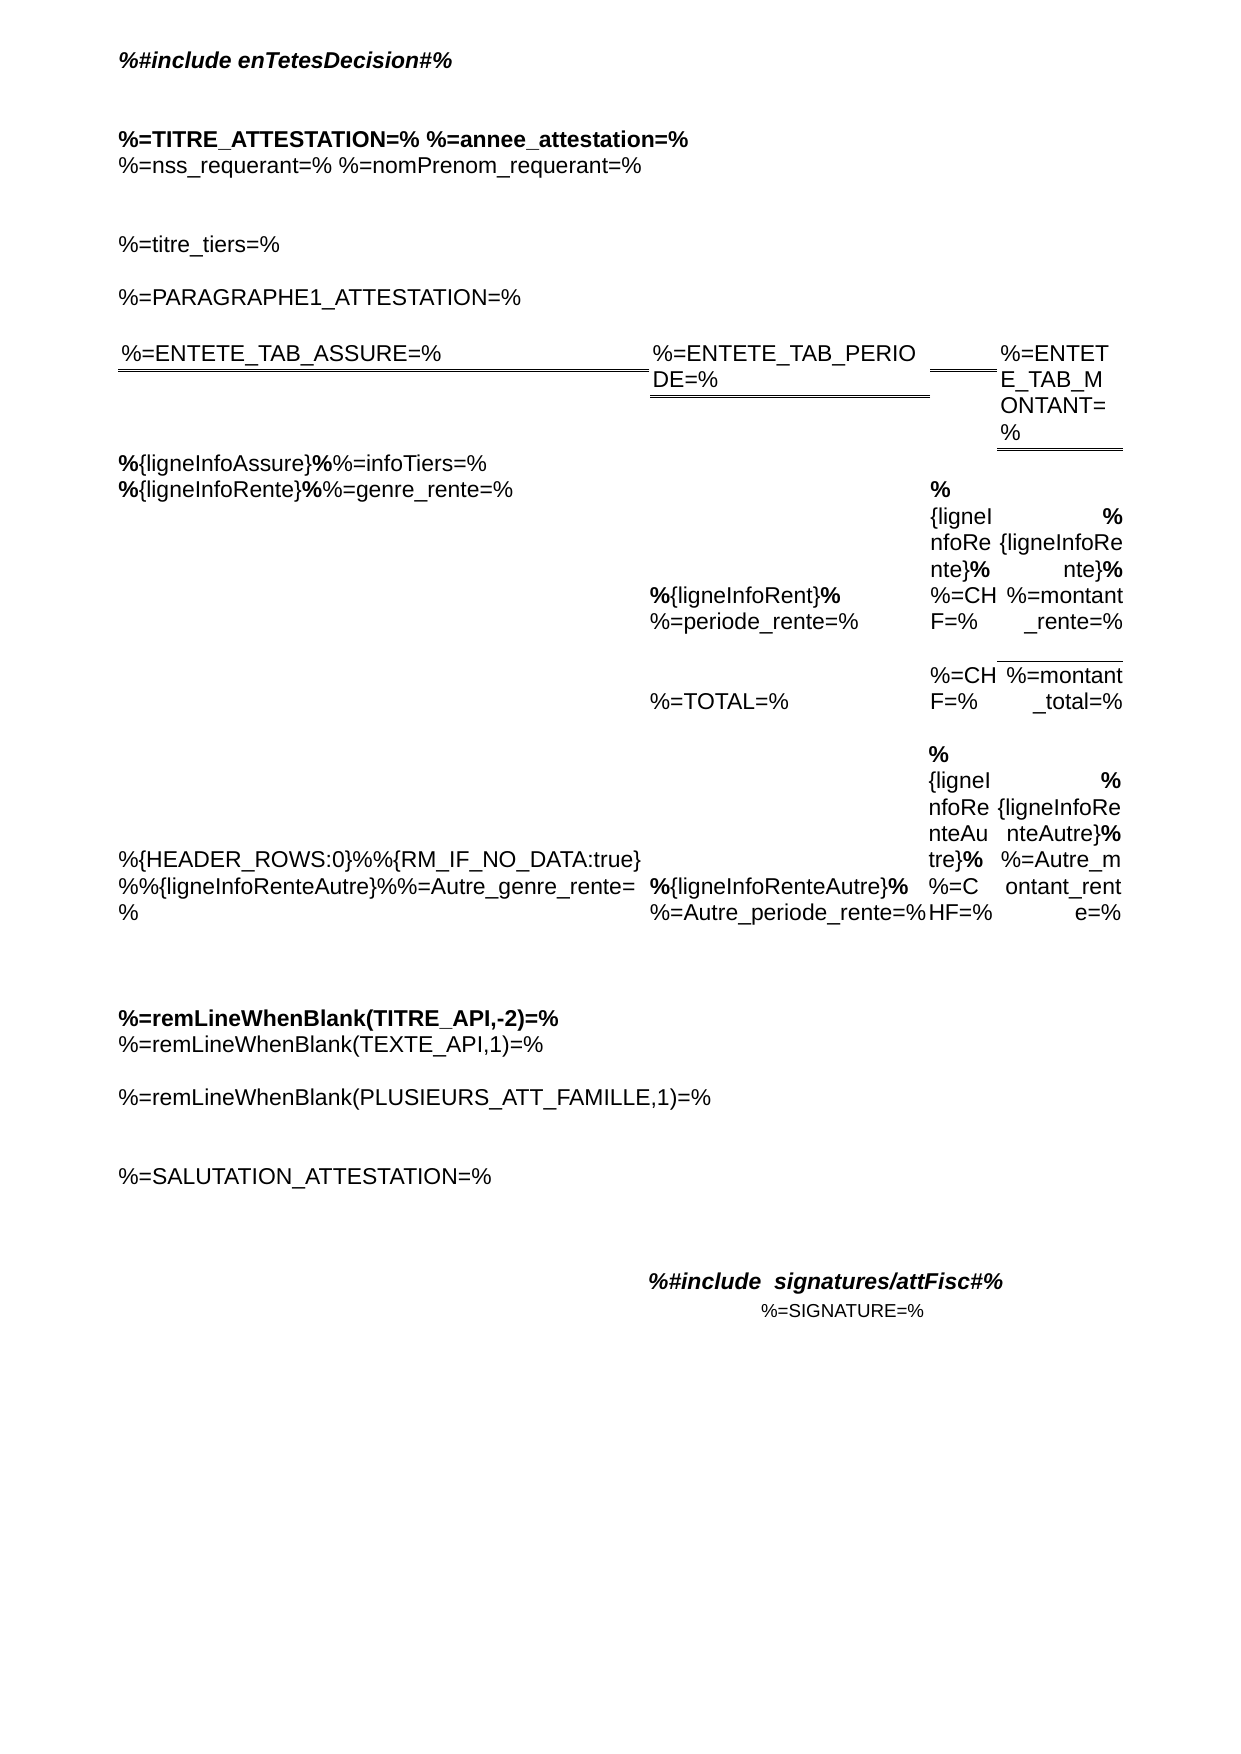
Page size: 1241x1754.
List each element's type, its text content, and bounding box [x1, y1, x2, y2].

text %#include signatures/attFisc#% [118, 1268, 1122, 1294]
table_header %=SIGNATURE=% [562, 1295, 1123, 1332]
table_header %=ENTETE_TAB_MONTANT=% [997, 337, 1123, 448]
table_cell %{ligneInfoRente}%%=genre_rente=% [118, 476, 649, 634]
text %#include enTetesDecision#% [118, 47, 1122, 73]
table_cell %{ligneInfoRente}%%=CHF=% [930, 476, 997, 634]
table_header %=montant_total=% [997, 662, 1122, 715]
table_header [118, 661, 649, 715]
table_cell %{ligneInfoRente}%%=montant_rente=% [997, 476, 1123, 634]
text %=PARAGRAPHE1_ATTESTATION=% [118, 284, 1122, 310]
table_header %=ENTETE_TAB_ASSURE=% [118, 337, 649, 369]
text %=remLineWhenBlank(PLUSIEURS_ATT_FAMILLE,1)=% [118, 1084, 1122, 1110]
text %=nss_requerant=% %=nomPrenom_requerant=% [118, 152, 1122, 178]
text %=titre_tiers=% [118, 231, 1122, 257]
table_cell %{ligneInfoAssure}%%=infoTiers=% [118, 450, 649, 476]
table_cell [997, 451, 1123, 476]
table_header %{ligneInfoRenteAutre}%%=CHF=% [928, 741, 994, 926]
table_cell [650, 450, 930, 476]
table_header [118, 372, 649, 450]
table_header [118, 1295, 562, 1332]
text %=remLineWhenBlank(TEXTE_API,1)=% [118, 1031, 1122, 1057]
text %=SALUTATION_ATTESTATION=% [118, 1163, 1122, 1189]
table_header %{HEADER_ROWS:0}%%{RM_IF_NO_DATA:true}%%{ligneInfoRenteAutre}%%=Autre_genre_rente=% [118, 741, 649, 926]
table_header %=TOTAL=% [650, 661, 930, 715]
table_cell [930, 450, 997, 476]
table_header %=ENTETE_TAB_PERIODE=% [650, 337, 930, 395]
table_header %{ligneInfoRenteAutre}%%=Autre_montant_rente=% [994, 741, 1122, 926]
table_header [650, 398, 930, 450]
text %=TITRE_ATTESTATION=% %=annee_attestation=% [118, 126, 1122, 152]
table_header [930, 337, 997, 369]
table_header %{ligneInfoRenteAutre}%%=Autre_periode_rente=% [650, 741, 928, 926]
table_header [930, 372, 997, 450]
table_cell %{ligneInfoRent}%%=periode_rente=% [650, 476, 930, 634]
table_header %=CHF=% [930, 661, 997, 715]
text %=remLineWhenBlank(TITRE_API,-2)=% [118, 1004, 1122, 1031]
